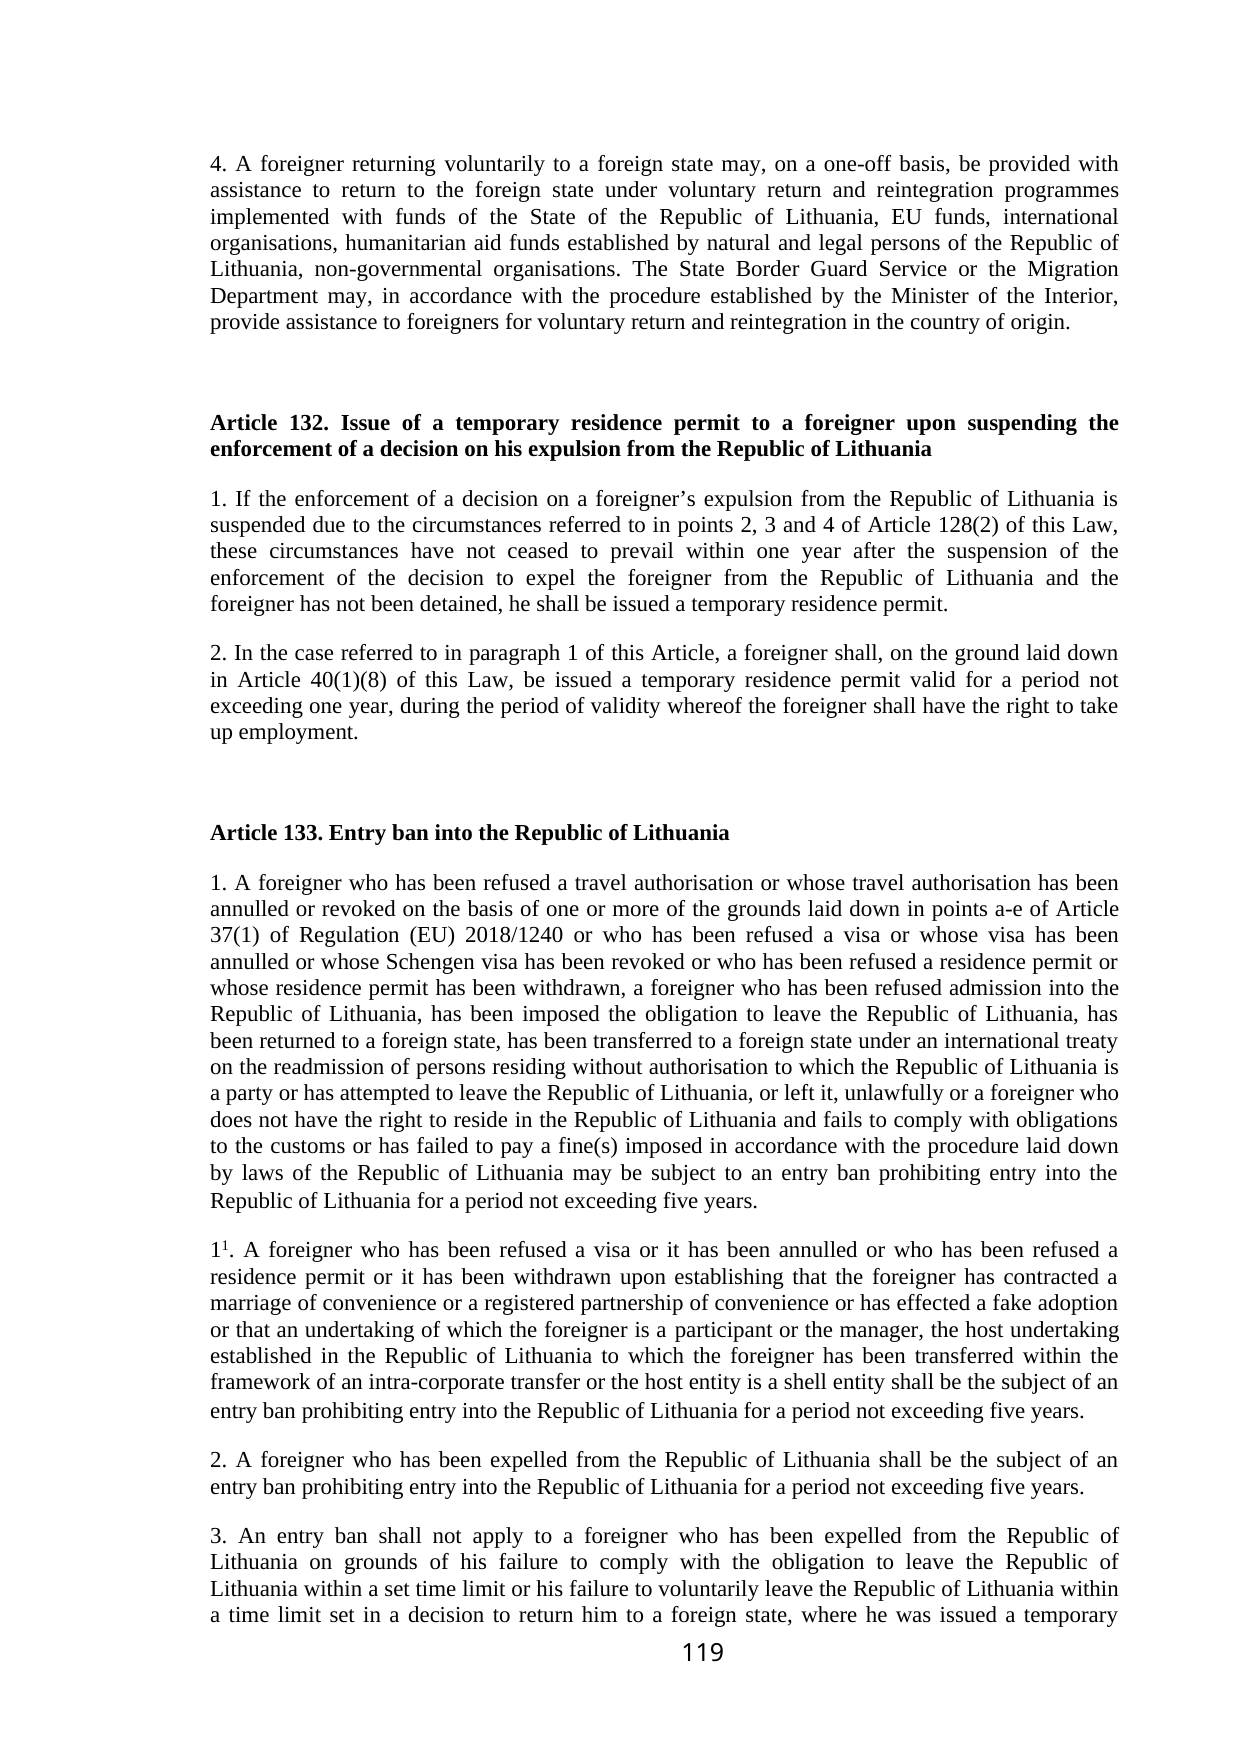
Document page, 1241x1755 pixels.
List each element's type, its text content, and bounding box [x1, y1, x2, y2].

text 1. A foreigner who has been refused a travel authorisation or whose travel authorisation has been annulled or revoked on the basis of one or more of the grounds laid down in points a-e of Article 37(1) of Regulation (EU) 2018/1240 or who has been refused a visa or whose visa has been annulled or whose Schengen visa has been revoked or who has been refused a residence permit or whose residence permit has been withdrawn, a foreigner who has been refused admission into the Republic of Lithuania, has been imposed the obligation to leave the Republic of Lithuania, has been returned to a foreign state, has been transferred to a foreign state under an international treaty on the readmission of persons residing without authorisation to which the Republic of Lithuania is a party or has attempted to leave the Republic of Lithuania, or left it, unlawfully or a foreigner who does not have the right to reside in the Republic of Lithuania and fails to comply with obligations to the customs or has failed to pay a fine(s) imposed in accordance with the procedure laid down by laws of the Republic of Lithuania may be subject to an entry ban prohibiting entry into the Republic of Lithuania for a period not exceeding five years. [210, 869, 1120, 1214]
text Article 132. Issue of a temporary residence permit to a foreigner upon suspending the enforcement of a decision on his expulsion from the Republic of Lithuania [210, 409, 1120, 462]
text 11. A foreigner who has been refused a visa or it has been annulled or who has been refused a residence permit or it has been withdrawn upon establishing that the foreigner has contracted a marriage of convenience or a registered partnership of convenience or has effected a fake adoption or that an undertaking of which the foreigner is a participant or the manager, the host undertaking established in the Republic of Lithuania to which the foreigner has been transferred within the framework of an intra-corporate transfer or the host entity is a shell entity shall be the subject of an entry ban prohibiting entry into the Republic of Lithuania for a period not exceeding five years. [210, 1237, 1120, 1423]
text 2. A foreigner who has been expelled from the Republic of Lithuania shall be the subject of an entry ban prohibiting entry into the Republic of Lithuania for a period not exceeding five years. [210, 1446, 1120, 1499]
text 3. An entry ban shall not apply to a foreigner who has been expelled from the Republic of Lithuania on grounds of his failure to comply with the obligation to leave the Republic of Lithuania within a set time limit or his failure to voluntarily leave the Republic of Lithuania within a time limit set in a decision to return him to a foreign state, where he was issued a temporary [210, 1522, 1120, 1627]
text 1. If the enforcement of a decision on a foreigner’s expulsion from the Republic of Lithuania is suspended due to the circumstances referred to in points 2, 3 and 4 of Article 128(2) of this Law, these circumstances have not ceased to prevail within one year after the suspension of the enforcement of the decision to expel the foreigner from the Republic of Lithuania and the foreigner has not been detained, he shall be issued a temporary residence permit. [210, 485, 1120, 616]
text 2. In the case referred to in paragraph 1 of this Article, a foreigner shall, on the ground laid down in Article 40(1)(8) of this Law, be issued a temporary residence permit valid for a period not exceeding one year, during the period of validity whereof the foreigner shall have the right to take up employment. [210, 639, 1120, 745]
text Article 133. Entry ban into the Republic of Lithuania [210, 819, 1120, 846]
text 4. A foreigner returning voluntarily to a foreign state may, on a one-off basis, be provided with assistance to return to the foreign state under voluntary return and reintegration programmes implemented with funds of the State of the Republic of Lithuania, EU funds, international organisations, humanitarian aid funds established by natural and legal persons of the Republic of Lithuania, non-governmental organisations. The State Border Guard Service or the Migration Department may, in accordance with the procedure established by the Minister of the Interior, provide assistance to foreigners for voluntary return and reintegration in the country of origin. [210, 150, 1120, 334]
